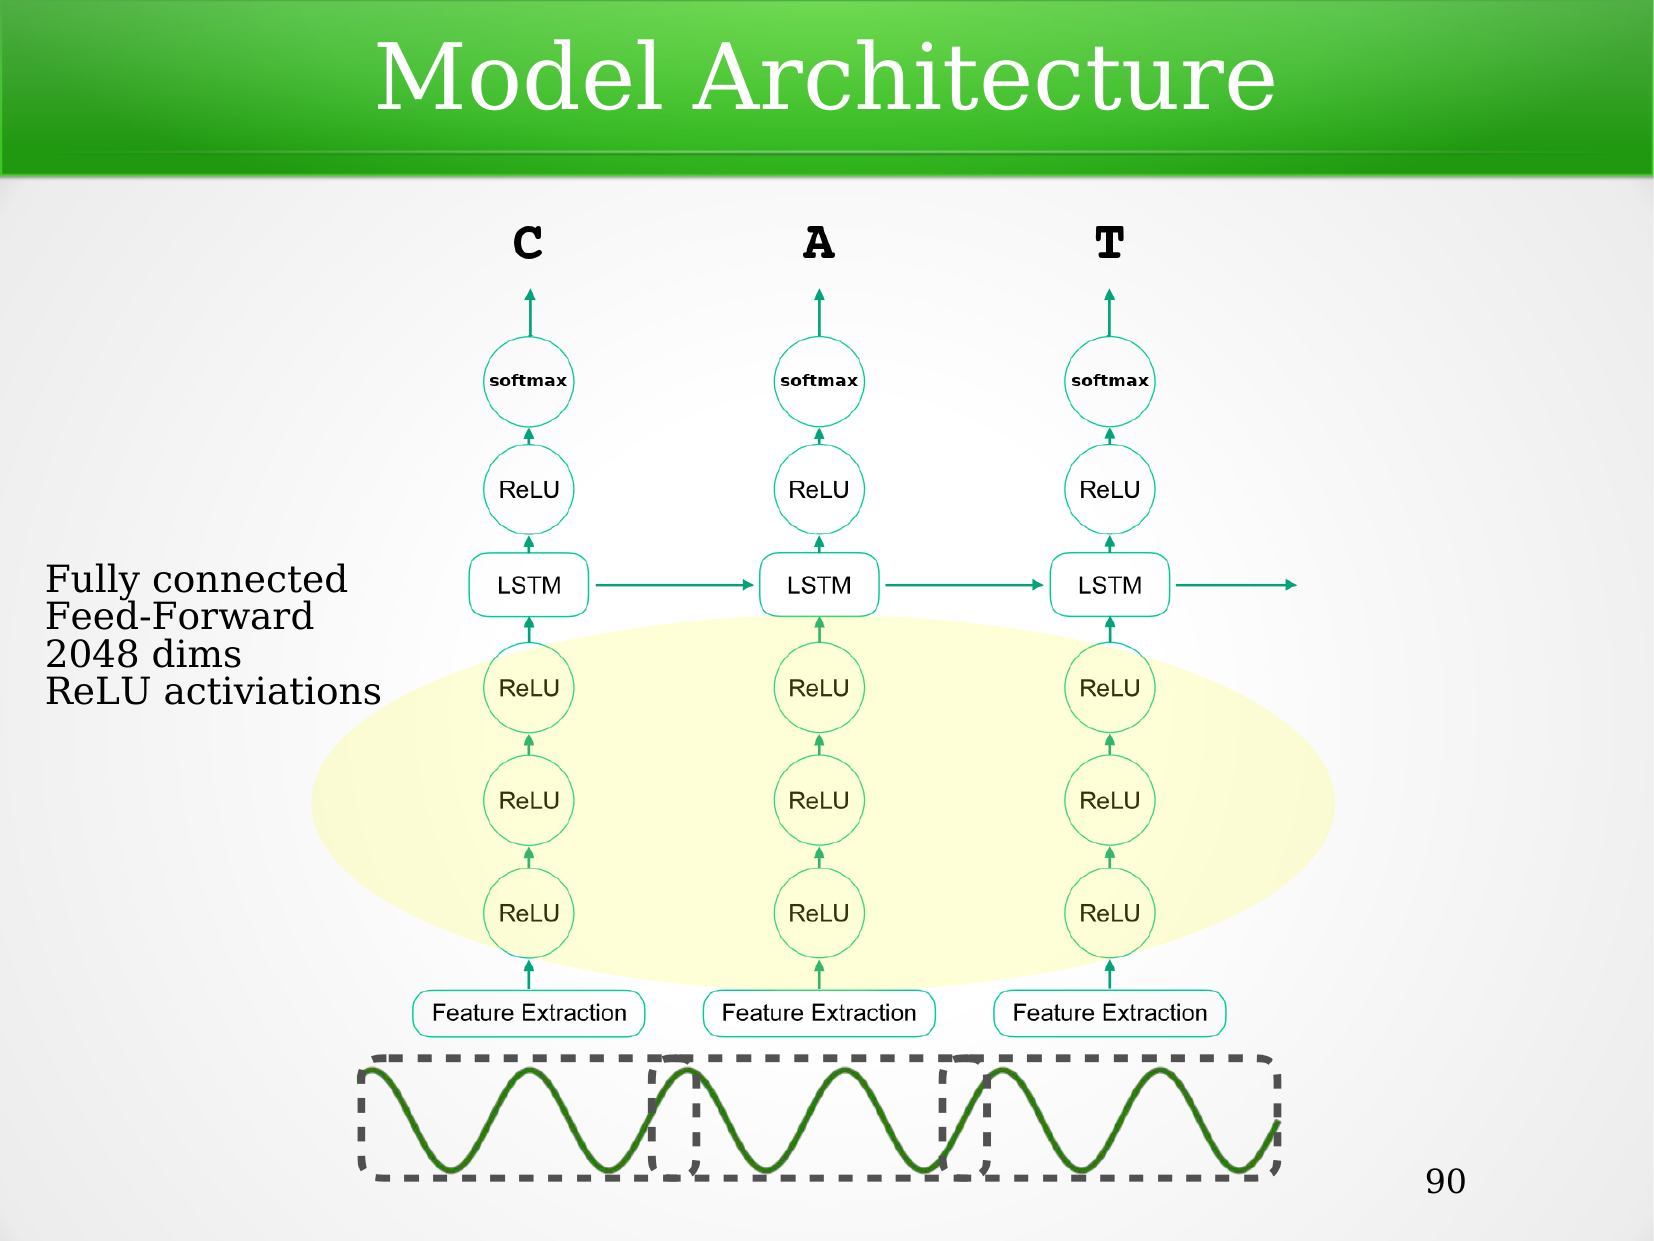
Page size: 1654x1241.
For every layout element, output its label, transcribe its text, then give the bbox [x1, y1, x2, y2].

text_box Fully connected Feed-Forward 2048 dims ReLU activiations [30, 555, 526, 833]
picture [0, 0, 1654, 1241]
text_box [317, 614, 1336, 992]
title Model Architecture [82, 11, 1571, 154]
